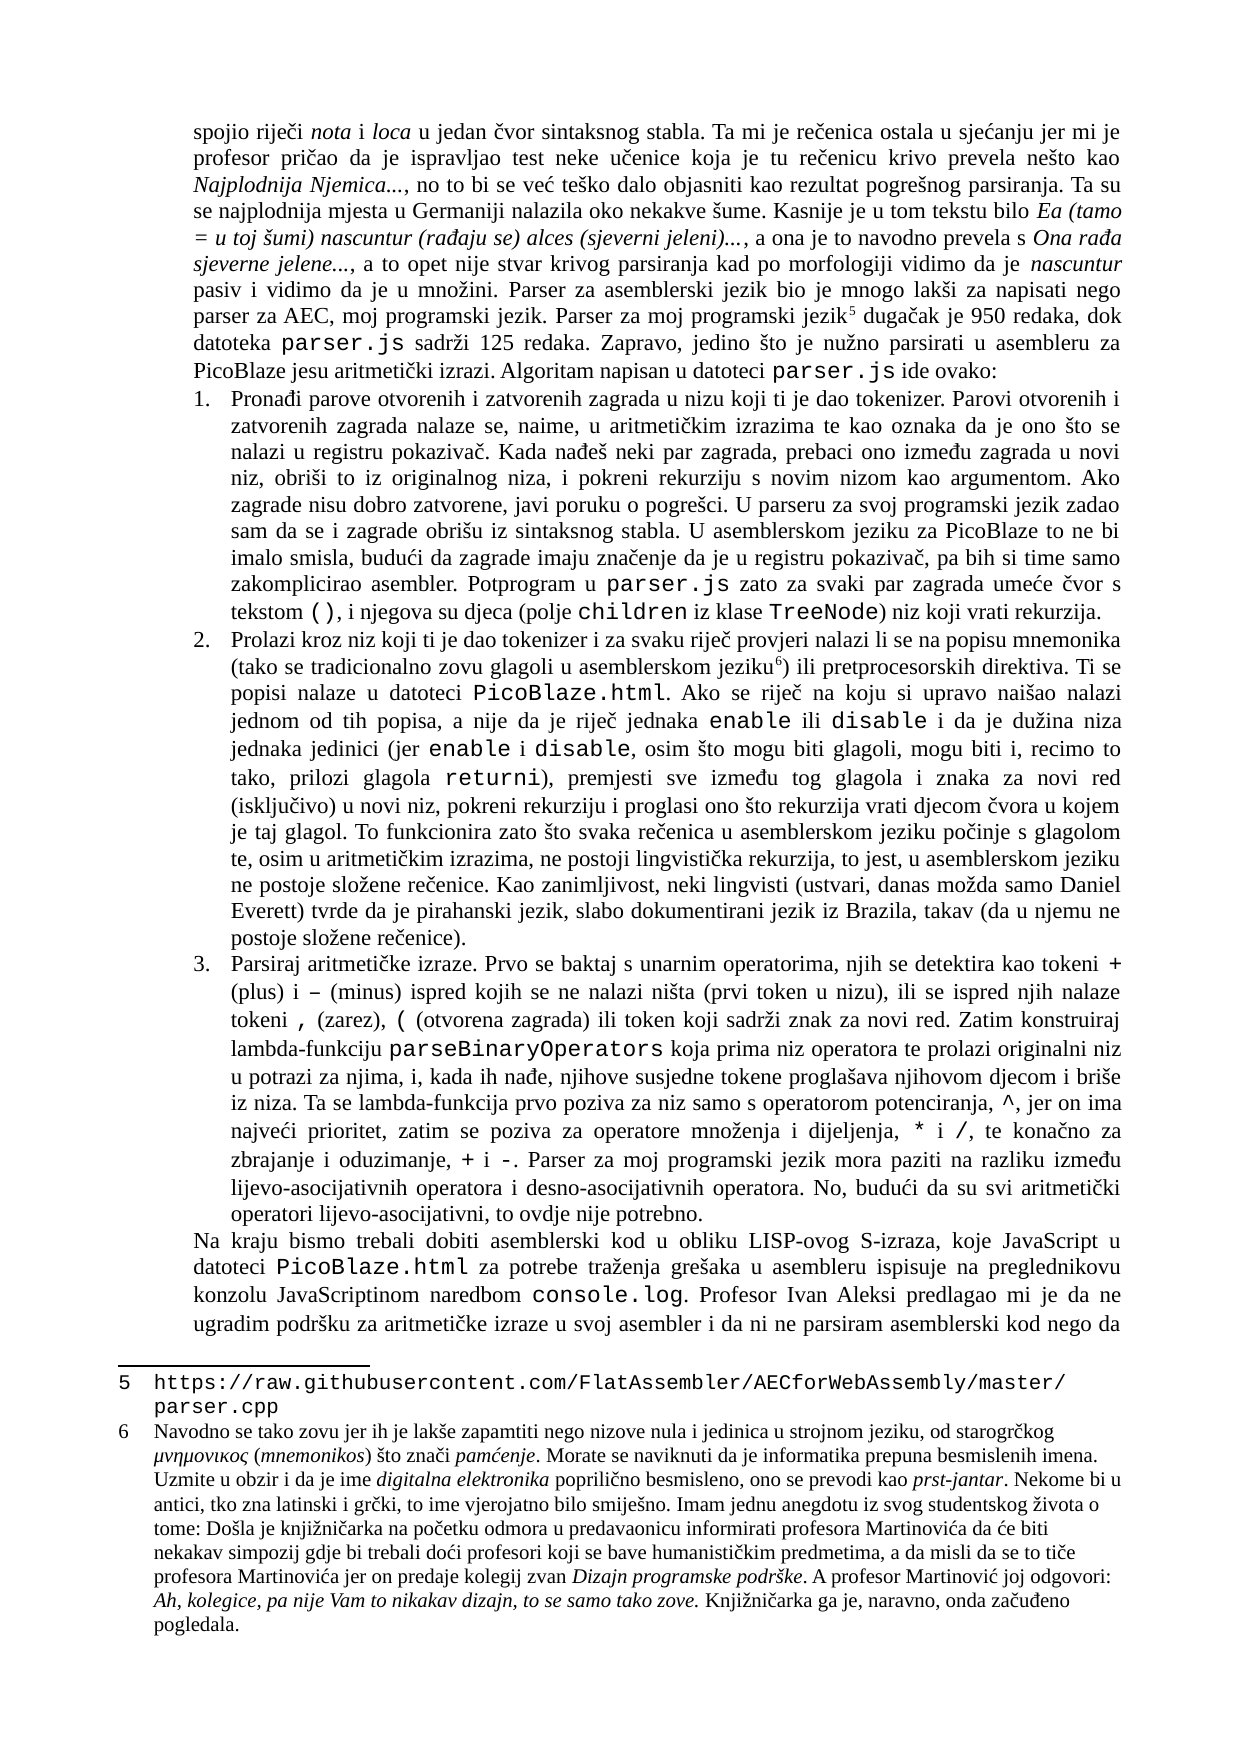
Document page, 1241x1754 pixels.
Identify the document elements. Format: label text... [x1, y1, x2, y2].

list Pronađi parove otvorenih i zatvorenih zagrada u nizu koji ti je dao tokenizer. Parovi otvorenih i zatvorenih zagrada nalaze se, naime, u aritmetičkim izrazima te kao oznaka da je ono što se nalazi u registru pokazivač. Kada nađeš neki par zagrada, prebaci ono između zagrada u novi niz, obriši to iz originalnog niza, i pokreni rekurziju s novim nizom kao argumentom. Ako zagrade nisu dobro zatvorene, javi poruku o pogrešci. U parseru za svoj programski jezik zadao sam da se i zagrade obrišu iz sintaksnog stabla. U asemblerskom jeziku za PicoBlaze to ne bi imalo smisla, budući da zagrade imaju značenje da je u registru pokazivač, pa bih si time samo zakomplicirao asembler. Potprogram u parser.js zato za svaki par zagrada umeće čvor s tekstom (), i njegova su djeca (polje children iz klase TreeNode) niz koji vrati rekurzija. [193, 385, 1122, 626]
list spojio riječi nota i loca u jedan čvor sintaksnog stabla. Ta mi je rečenica ostala u sjećanju jer mi je profesor pričao da je ispravljao test neke učenice koja je tu rečenicu krivo prevela nešto kao Najplodnija Njemica..., no to bi se već teško dalo objasniti kao rezultat pogrešnog parsiranja. Ta su se najplodnija mjesta u Germaniji nalazila oko nekakve šume. Kasnije je u tom tekstu bilo Ea (tamo = u toj šumi) nascuntur (rađaju se) alces (sjeverni jeleni)..., a ona je to navodno prevela s Ona rađa sjeverne jelene..., a to opet nije stvar krivog parsiranja kad po morfologiji vidimo da je nascuntur pasiv i vidimo da je u množini. Parser za asemblerski jezik bio je mnogo lakši za napisati nego parser za AEC, moj programski jezik. Parser za moj programski jezik dugačak je 950 redaka, dok datoteka parser.js sadrži 125 redaka. Zapravo, jedino što je nužno parsirati u asembleru za PicoBlaze jesu aritmetički izrazi. Algoritam napisan u datoteci parser.js ide ovako: [156, 118, 1122, 385]
list Parsiraj aritmetičke izraze. Prvo se baktaj s unarnim operatorima, njih se detektira kao tokeni + (plus) i – (minus) ispred kojih se ne nalazi ništa (prvi token u nizu), ili se ispred njih nalaze tokeni , (zarez), ( (otvorena zagrada) ili token koji sadrži znak za novi red. Zatim konstruiraj lambda-funkciju parseBinaryOperators koja prima niz operatora te prolazi originalni niz u potrazi za njima, i, kada ih nađe, njihove susjedne tokene proglašava njihovom djecom i briše iz niza. Ta se lambda-funkcija prvo poziva za niz samo s operatorom potenciranja, ^, jer on ima najveći prioritet, zatim se poziva za operatore množenja i dijeljenja, * i /, te konačno za zbrajanje i oduzimanje, + i -. Parser za moj programski jezik mora paziti na razliku između lijevo-asocijativnih operatora i desno-asocijativnih operatora. No, budući da su svi aritmetički operatori lijevo-asocijativni, to ovdje nije potrebno. [193, 950, 1122, 1227]
list Prolazi kroz niz koji ti je dao tokenizer i za svaku riječ provjeri nalazi li se na popisu mnemonika (tako se tradicionalno zovu glagoli u asemblerskom jeziku) ili pretprocesorskih direktiva. Ti se popisi nalaze u datoteci PicoBlaze.html. Ako se riječ na koju si upravo naišao nalazi jednom od tih popisa, a nije da je riječ jednaka enable ili disable i da je dužina niza jednaka jedinici (jer enable i disable, osim što mogu biti glagoli, mogu biti i, recimo to tako, prilozi glagola returni), premjesti sve između tog glagola i znaka za novi red (isključivo) u novi niz, pokreni rekurziju i proglasi ono što rekurzija vrati djecom čvora u kojem je taj glagol. To funkcionira zato što svaka rečenica u asemblerskom jeziku počinje s glagolom te, osim u aritmetičkim izrazima, ne postoji lingvistička rekurzija, to jest, u asemblerskom jeziku ne postoje složene rečenice. Kao zanimljivost, neki lingvisti (ustvari, danas možda samo Daniel Everett) tvrde da je pirahanski jezik, slabo dokumentirani jezik iz Brazila, takav (da u njemu ne postoje složene rečenice). [193, 626, 1122, 950]
text Na kraju bismo trebali dobiti asemblerski kod u obliku LISP-ovog S-izraza, koje JavaScript u datoteci PicoBlaze.html za potrebe traženja grešaka u asembleru ispisuje na preglednikovu konzolu JavaScriptinom naredbom console.log. Profesor Ivan Aleksi predlagao mi je da ne ugradim podršku za aritmetičke izraze u svoj asembler i da ni ne parsiram asemblerski kod nego da [193, 1227, 1122, 1336]
list Navodno se tako zovu jer ih je lakše zapamtiti nego nizove nula i jedinica u strojnom jeziku, od starogrčkog μνημονικος (mnemonikos) što znači pamćenje. Morate se naviknuti da je informatika prepuna besmislenih imena. Uzmite u obzir i da je ime digitalna elektronika poprilično besmisleno, ono se prevodi kao prst-jantar. Nekome bi u antici, tko zna latinski i grčki, to ime vjerojatno bilo smiješno. Imam jednu anegdotu iz svog studentskog života o tome: Došla je knjižničarka na početku odmora u predavaonicu informirati profesora Martinovića da će biti nekakav simpozij gdje bi trebali doći profesori koji se bave humanističkim predmetima, a da misli da se to tiče profesora Martinovića jer on predaje kolegij zvan Dizajn programske podrške. A profesor Martinović joj odgovori: Ah, kolegice, pa nije Vam to nikakav dizajn, to se samo tako zove. Knjižničarka ga je, naravno, onda začuđeno pogledala. [118, 1419, 1122, 1636]
list https://raw.githubusercontent.com/FlatAssembler/AECforWebAssembly/master/parser.cpp [118, 1372, 1122, 1419]
